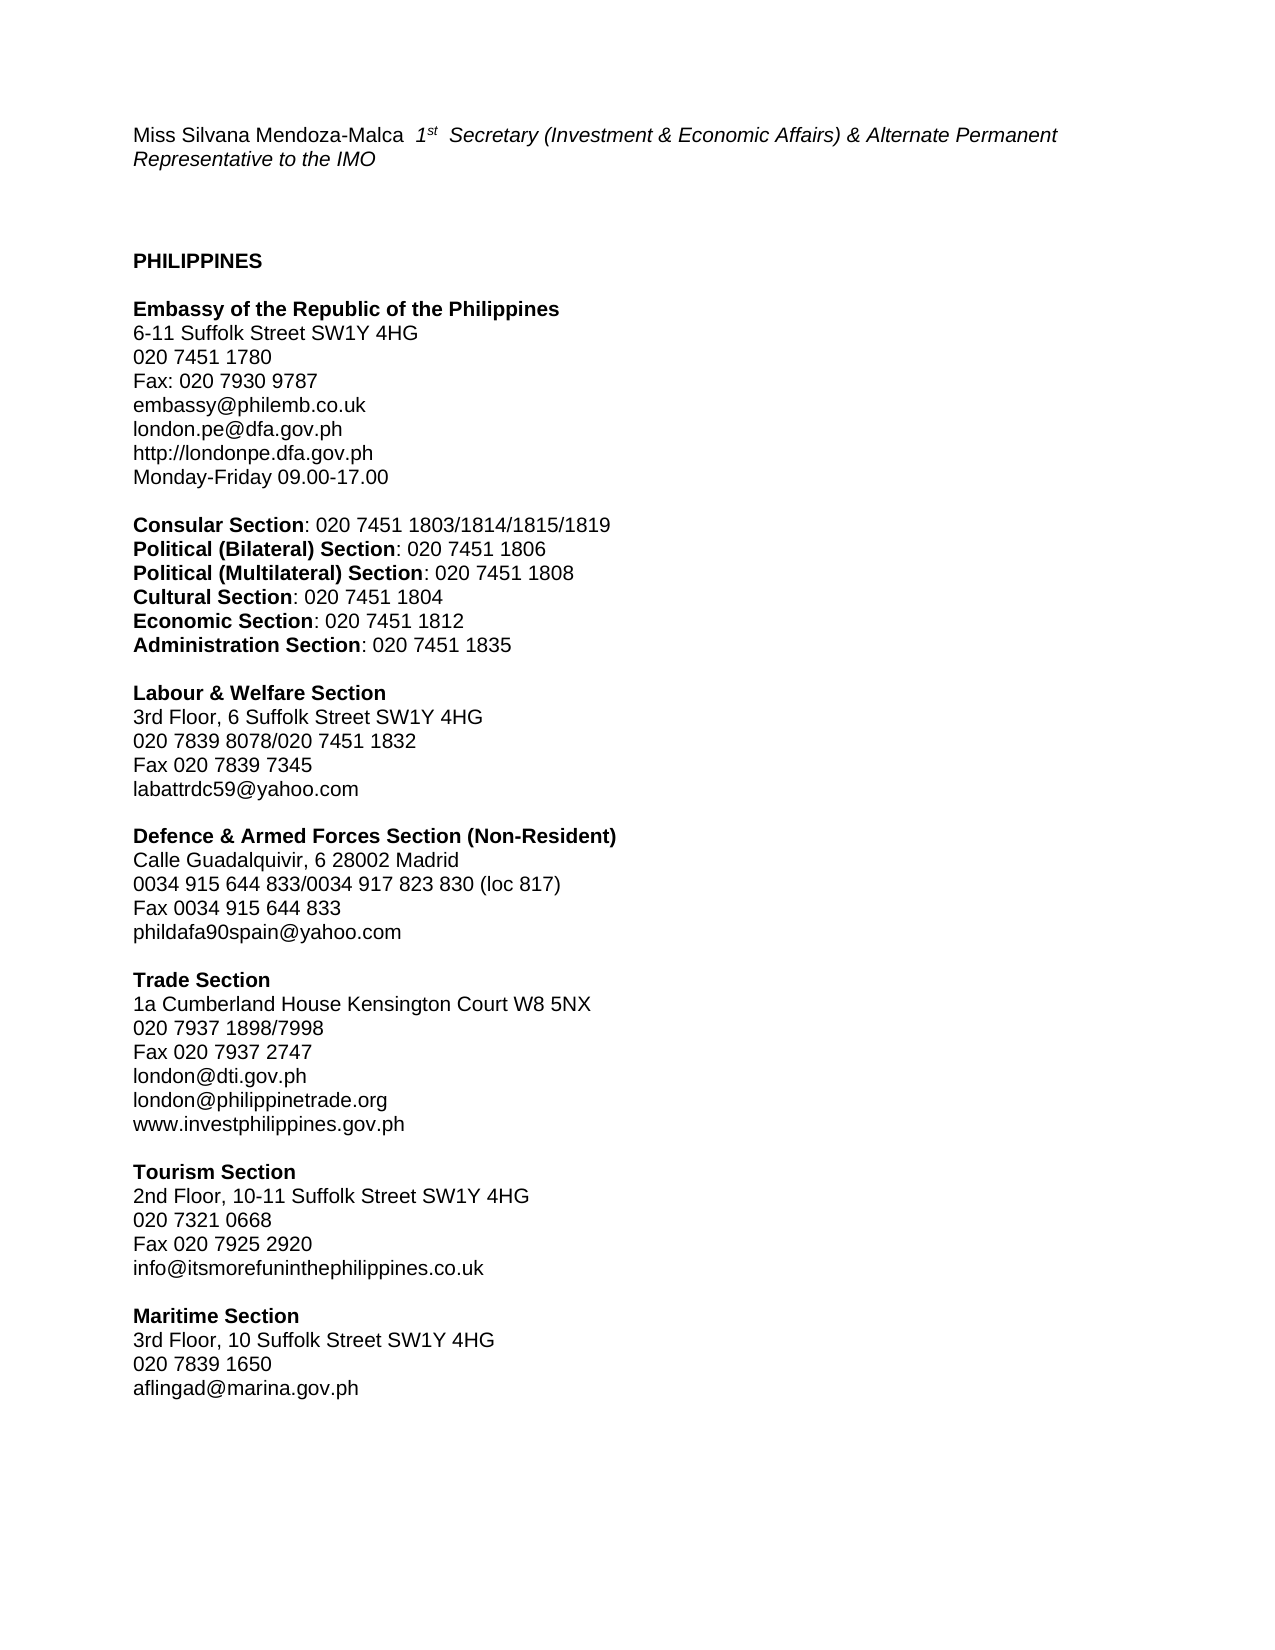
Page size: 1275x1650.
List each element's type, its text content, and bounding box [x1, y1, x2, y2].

text PHILIPPINES [133, 249, 1181, 273]
text Tourism Section [133, 1160, 1181, 1184]
text 2nd Floor, 10-11 Suffolk Street SW1Y 4HG [133, 1184, 1181, 1208]
text Political (Bilateral) Section: 020 7451 1806 [133, 537, 1181, 561]
text phildafa90spain@yahoo.com [133, 920, 1181, 944]
text Maritime Section [133, 1303, 1181, 1327]
text 1a Cumberland House Kensington Court W8 5NX [133, 992, 1181, 1016]
text Embassy of the Republic of the Philippines [133, 297, 1181, 321]
text 020 7937 1898/7998 [133, 1016, 1181, 1040]
text 020 7321 0668 [133, 1208, 1181, 1232]
text 020 7839 1650 [133, 1351, 1181, 1375]
text Calle Guadalquivir, 6 28002 Madrid [133, 848, 1181, 872]
text Monday-Friday 09.00-17.00 [133, 465, 1181, 489]
text www.investphilippines.gov.ph [133, 1112, 1181, 1136]
text 0034 915 644 833/0034 917 823 830 (loc 817) [133, 872, 1181, 896]
text Economic Section: 020 7451 1812 [133, 609, 1181, 633]
text Cultural Section: 020 7451 1804 [133, 585, 1181, 609]
text 020 7451 1780 [133, 345, 1181, 369]
text embassy@philemb.co.uk [133, 393, 1181, 417]
text Fax 0034 915 644 833 [133, 896, 1181, 920]
text london@dti.gov.ph [133, 1064, 1181, 1088]
text 3rd Floor, 10 Suffolk Street SW1Y 4HG [133, 1327, 1181, 1351]
text labattrdc59@yahoo.com [133, 776, 1181, 800]
text Consular Section: 020 7451 1803/1814/1815/1819 [133, 513, 1181, 537]
text 020 7839 8078/020 7451 1832 [133, 728, 1181, 752]
text Fax 020 7925 2920 [133, 1232, 1181, 1256]
text Miss Silvana Mendoza-Malca 1st Secretary (Investment & Economic Affairs) & Alternate Permanent Representative to the IMO [133, 123, 1181, 171]
text aflingad@marina.gov.ph [133, 1375, 1181, 1423]
text http://londonpe.dfa.gov.ph [133, 441, 1181, 465]
text Political (Multilateral) Section: 020 7451 1808 [133, 561, 1181, 585]
text Defence & Armed Forces Section (Non-Resident) [133, 824, 1181, 848]
text 6-11 Suffolk Street SW1Y 4HG [133, 321, 1181, 345]
text Labour & Welfare Section [133, 681, 1181, 704]
text Administration Section: 020 7451 1835 [133, 633, 1181, 657]
text Trade Section [133, 968, 1181, 992]
text london.pe@dfa.gov.ph [133, 417, 1181, 441]
text Fax 020 7839 7345 [133, 752, 1181, 776]
text Fax: 020 7930 9787 [133, 369, 1181, 393]
text 3rd Floor, 6 Suffolk Street SW1Y 4HG [133, 704, 1181, 728]
text info@itsmorefuninthephilippines.co.uk [133, 1256, 1181, 1279]
text london@philippinetrade.org [133, 1088, 1181, 1112]
text Fax 020 7937 2747 [133, 1040, 1181, 1064]
